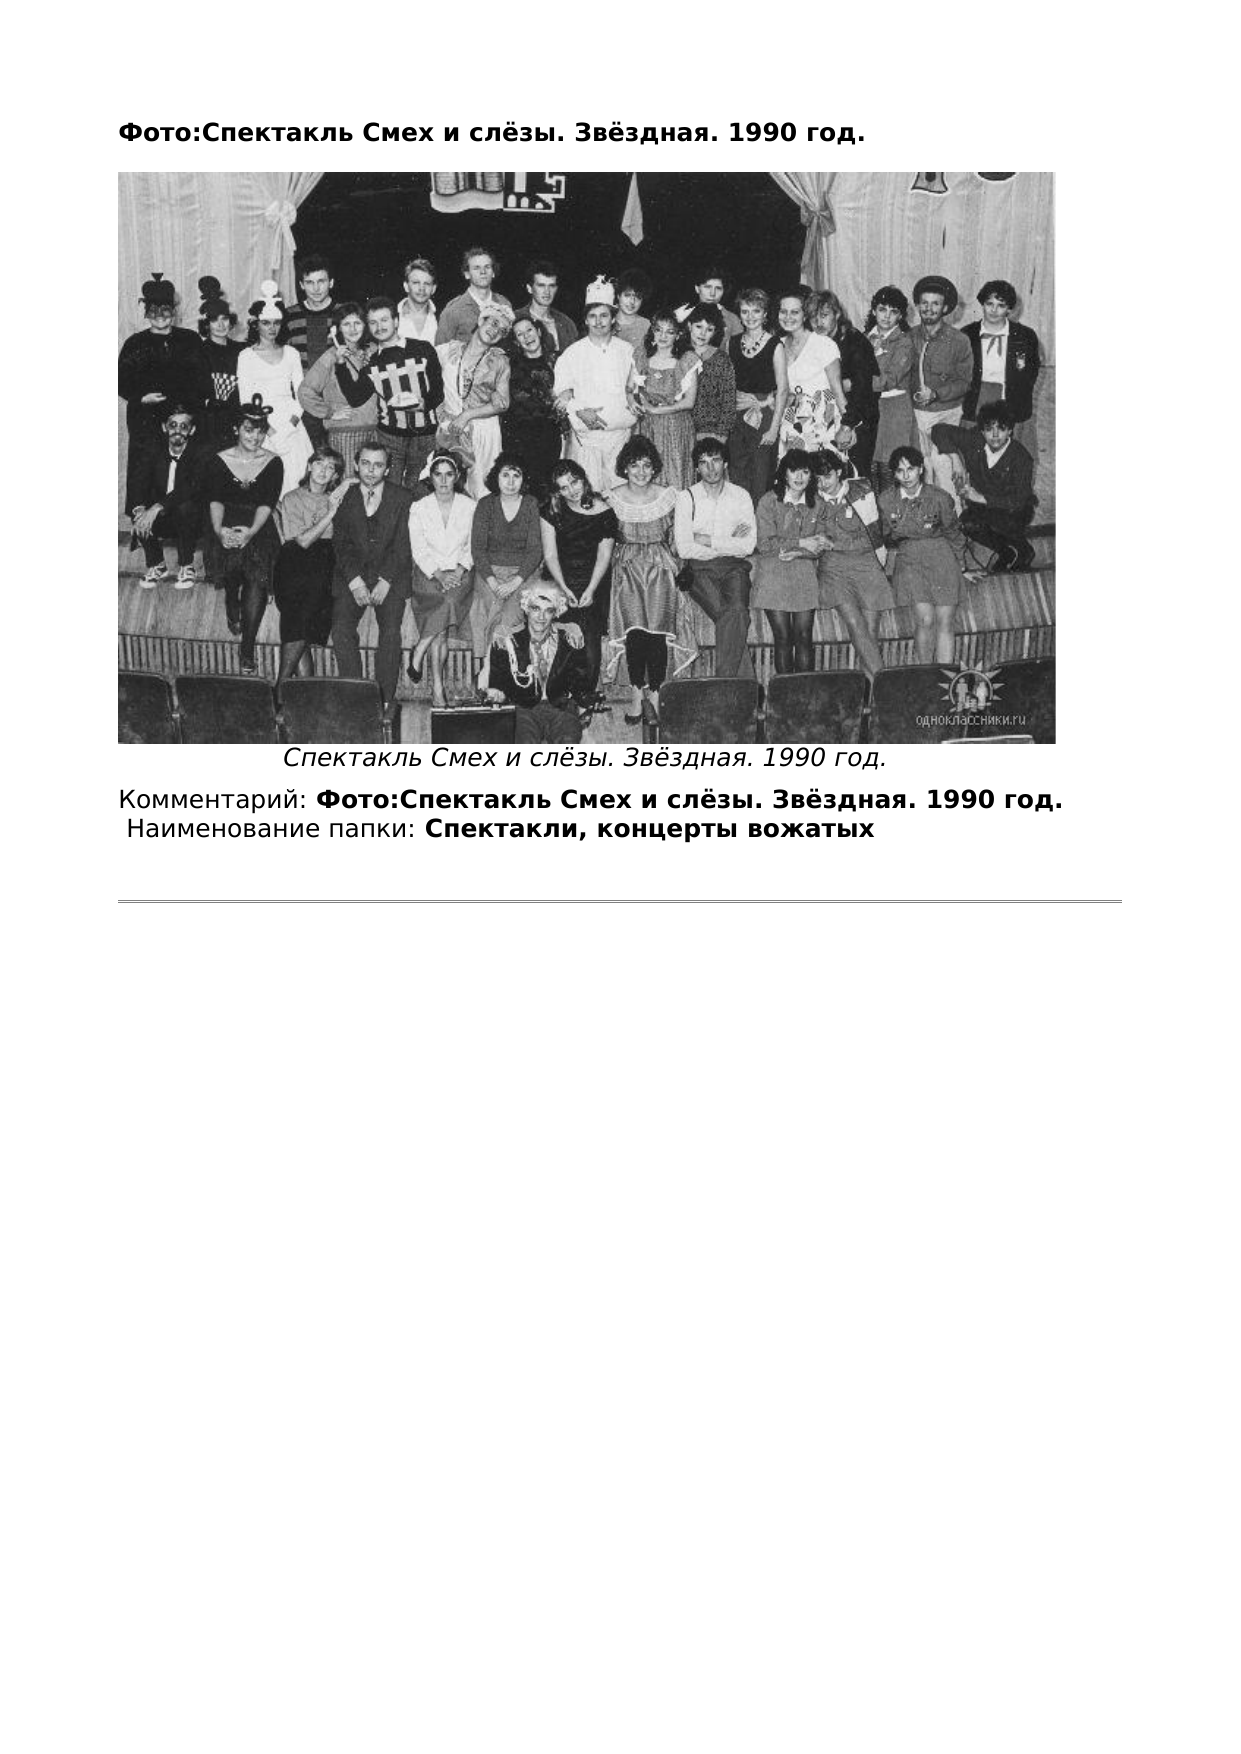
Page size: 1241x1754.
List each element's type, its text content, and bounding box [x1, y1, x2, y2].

text Комментарий: Фото:Спектакль Смех и слёзы. Звёздная. 1990 год. Наименование папки: Спектакли, концерты вожатых [118, 785, 1122, 873]
picture [118, 172, 1056, 744]
text Спектакль Смех и слёзы. Звёздная. 1990 год. [118, 744, 1056, 773]
subtitle Фото:Спектакль Смех и слёзы. Звёздная. 1990 год. [118, 118, 1122, 147]
